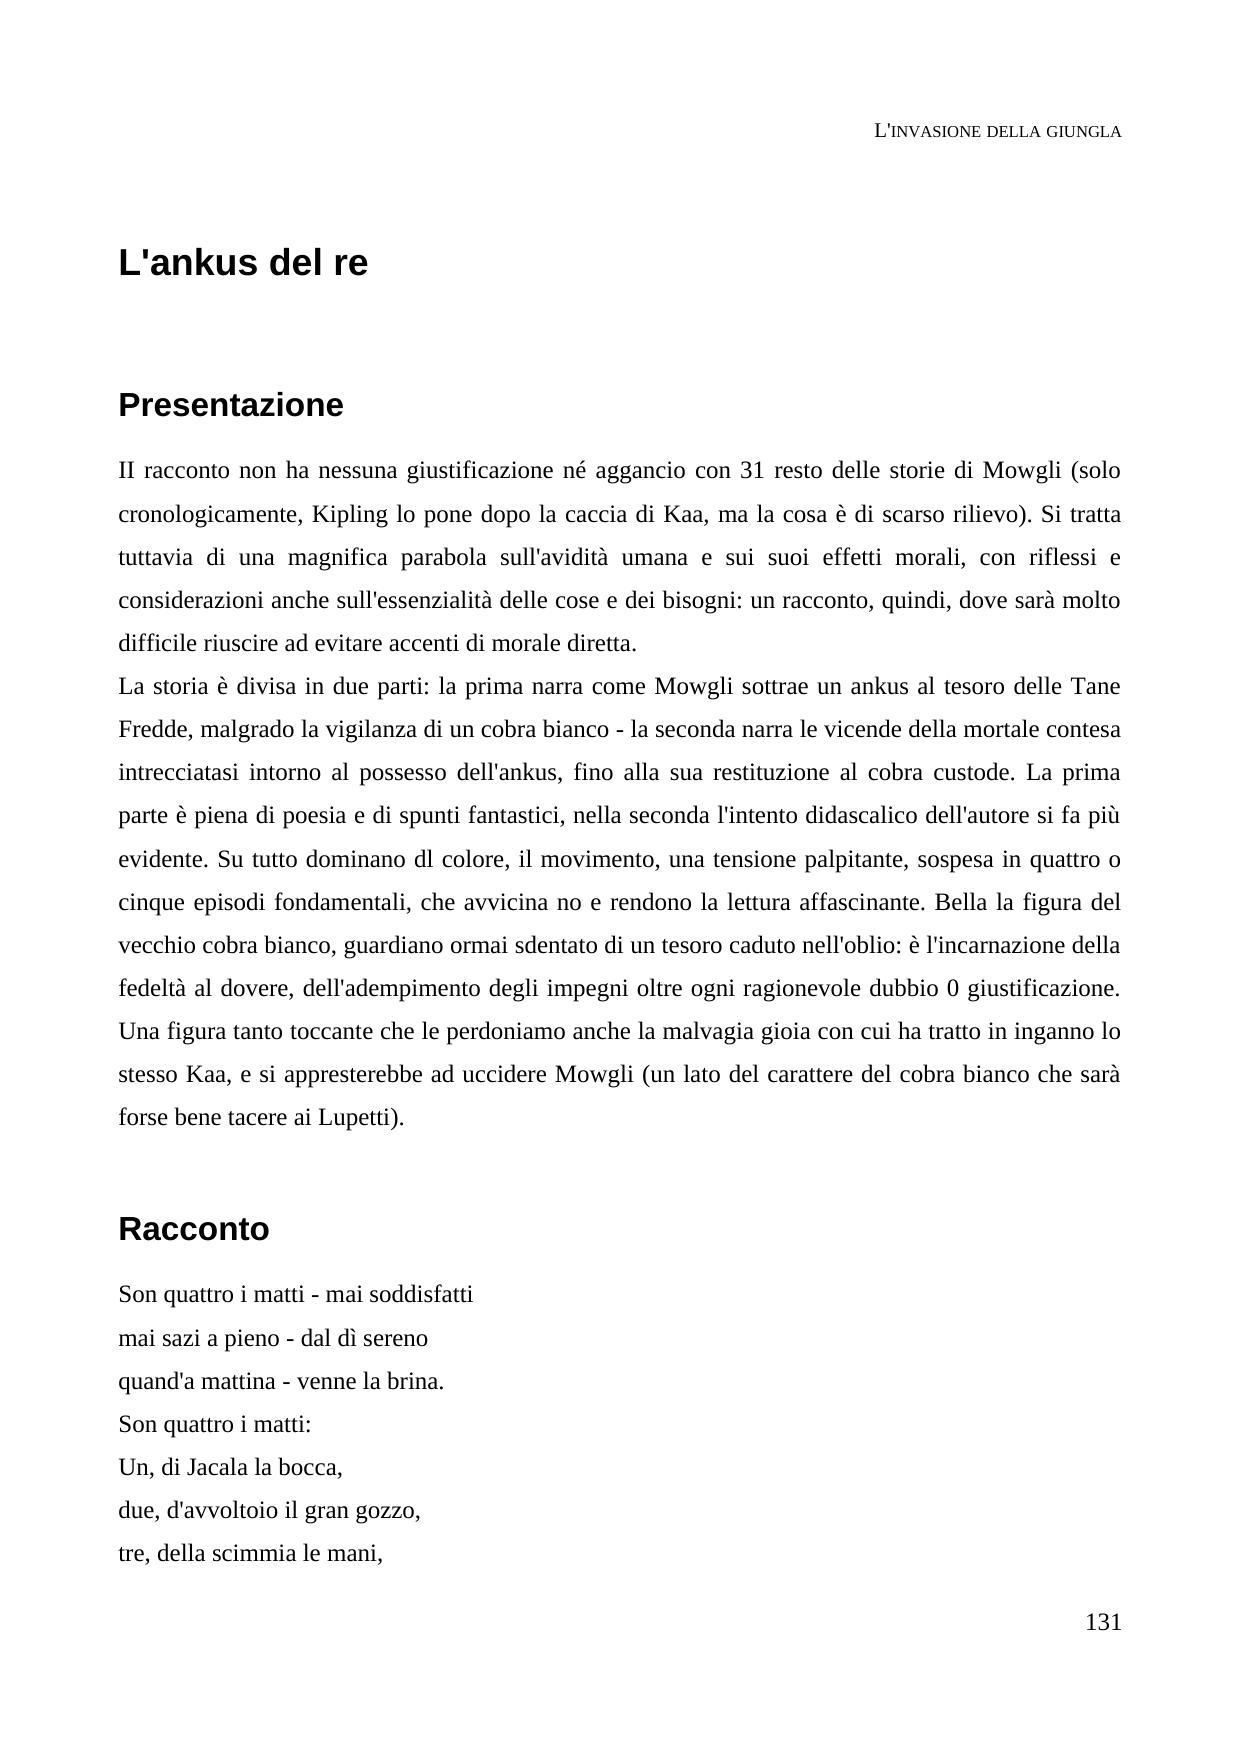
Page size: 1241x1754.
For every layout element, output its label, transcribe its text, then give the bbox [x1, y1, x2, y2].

text La storia è divisa in due parti: la prima narra come Mowgli sottrae un ankus al tesoro delle Tane Fredde, malgrado la vigilanza di un cobra bianco - la seconda narra le vicende della mortale contesa intrecciatasi intorno al possesso dell'ankus, fino alla sua restituzione al cobra custode. La prima parte è piena di poesia e di spunti fantastici, nella seconda l'intento didascalico dell'autore si fa più evidente. Su tutto dominano dl colore, il movimento, una tensione palpitante, sospesa in quattro o cinque episodi fondamentali, che avvicina no e rendono la lettura affascinante. Bella la figura del vecchio cobra bianco, guardiano ormai sdentato di un tesoro caduto nell'oblio: è l'incarnazione della fedeltà al dovere, dell'adempimento degli impegni oltre ogni ragionevole dubbio 0 giustificazione. Una figura tanto toccante che le perdoniamo anche la malvagia gioia con cui ha tratto in inganno lo stesso Kaa, e si appresterebbe ad uccidere Mowgli (un lato del carattere del cobra bianco che sarà forse bene tacere ai Lupetti). [118, 671, 1122, 1131]
subtitle Racconto [118, 1209, 1122, 1248]
text mai sazi a pieno - dal dì sereno [118, 1323, 1122, 1351]
text Son quattro i matti: [118, 1409, 1122, 1438]
subtitle L'ankus del re [118, 240, 1122, 283]
text quand'a mattina - venne la brina. [118, 1366, 1122, 1394]
text Un, di Jacala la bocca, [118, 1452, 1122, 1481]
text II racconto non ha nessuna giustificazione né aggancio con 31 resto delle storie di Mowgli (solo cronologicamente, Kipling lo pone dopo la caccia di Kaa, ma la cosa è di scarso rilievo). Si tratta tuttavia di una magnifica parabola sull'avidità umana e sui suoi effetti morali, con riflessi e considerazioni anche sull'essenzialità delle cose e dei bisogni: un racconto, quindi, dove sarà molto difficile riuscire ad evitare accenti di morale diretta. [118, 456, 1122, 657]
text due, d'avvoltoio il gran gozzo, [118, 1495, 1122, 1524]
subtitle Presentazione [118, 385, 1122, 424]
text tre, della scimmia le mani, [118, 1538, 1122, 1567]
text Son quattro i matti - mai soddisfatti [118, 1279, 1122, 1308]
